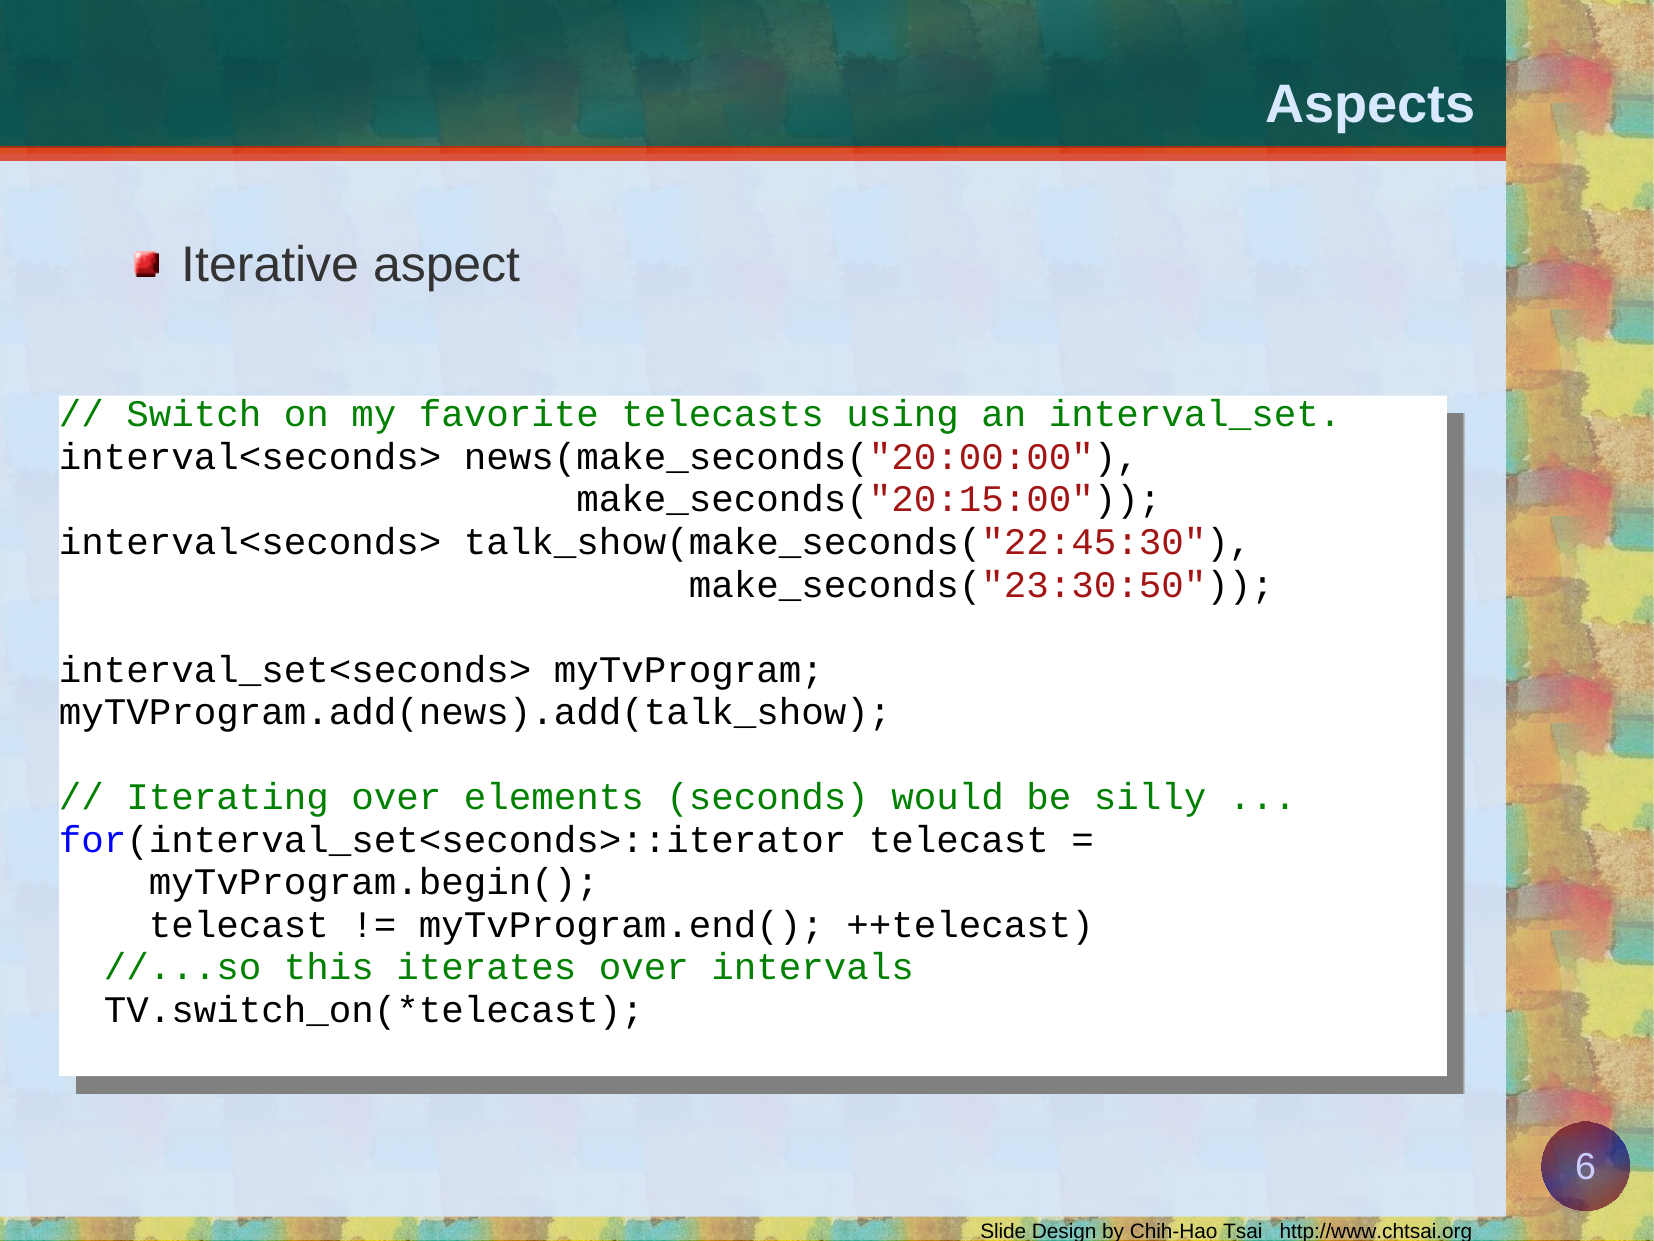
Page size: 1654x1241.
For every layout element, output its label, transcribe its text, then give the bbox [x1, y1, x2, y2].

title Aspects [29, 59, 1477, 148]
text_box // Switch on my favorite telecasts using an interval_set. interval<seconds> news(make_seconds("20:00:00"), make_seconds("20:15:00")); interval<seconds> talk_show(make_seconds("22:45:30"), make_seconds("23:30:50")); interval_set<seconds> myTvProgram; myTVProgram.add(news).add(talk_show); // Iterating over elements (seconds) would be silly ... for(interval_set<seconds>::iterator telecast = myTvProgram.begin(); telecast != myTvProgram.end(); ++telecast) //...so this iterates over intervals TV.switch_on(*telecast); [59, 395, 1447, 1033]
list Iterative aspect [59, 236, 1447, 355]
